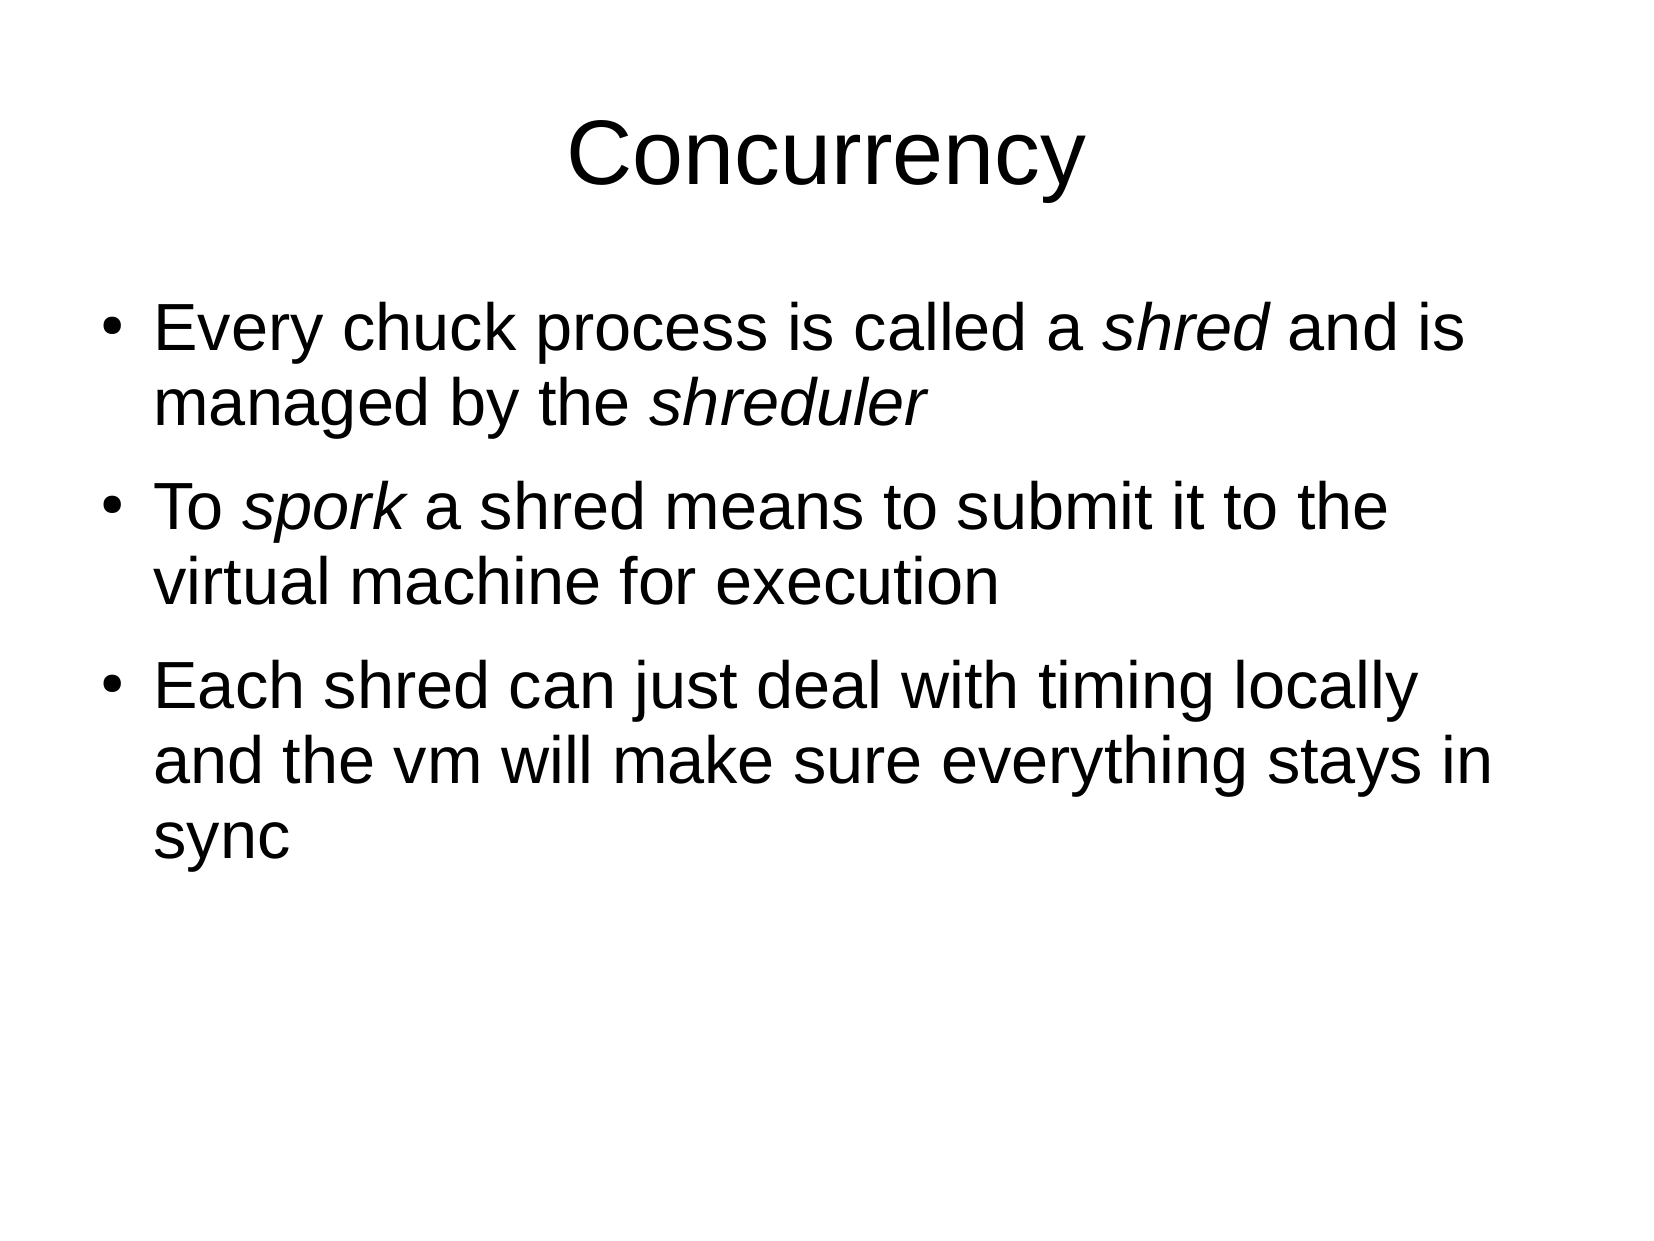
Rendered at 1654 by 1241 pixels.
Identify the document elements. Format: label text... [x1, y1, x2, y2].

list Every chuck process is called a shred and is managed by the shreduler To spork a shred means to submit it to the virtual machine for execution Each shred can just deal with timing locally and the vm will make sure everything stays in sync [82, 290, 1538, 1010]
title Concurrency [82, 49, 1571, 257]
